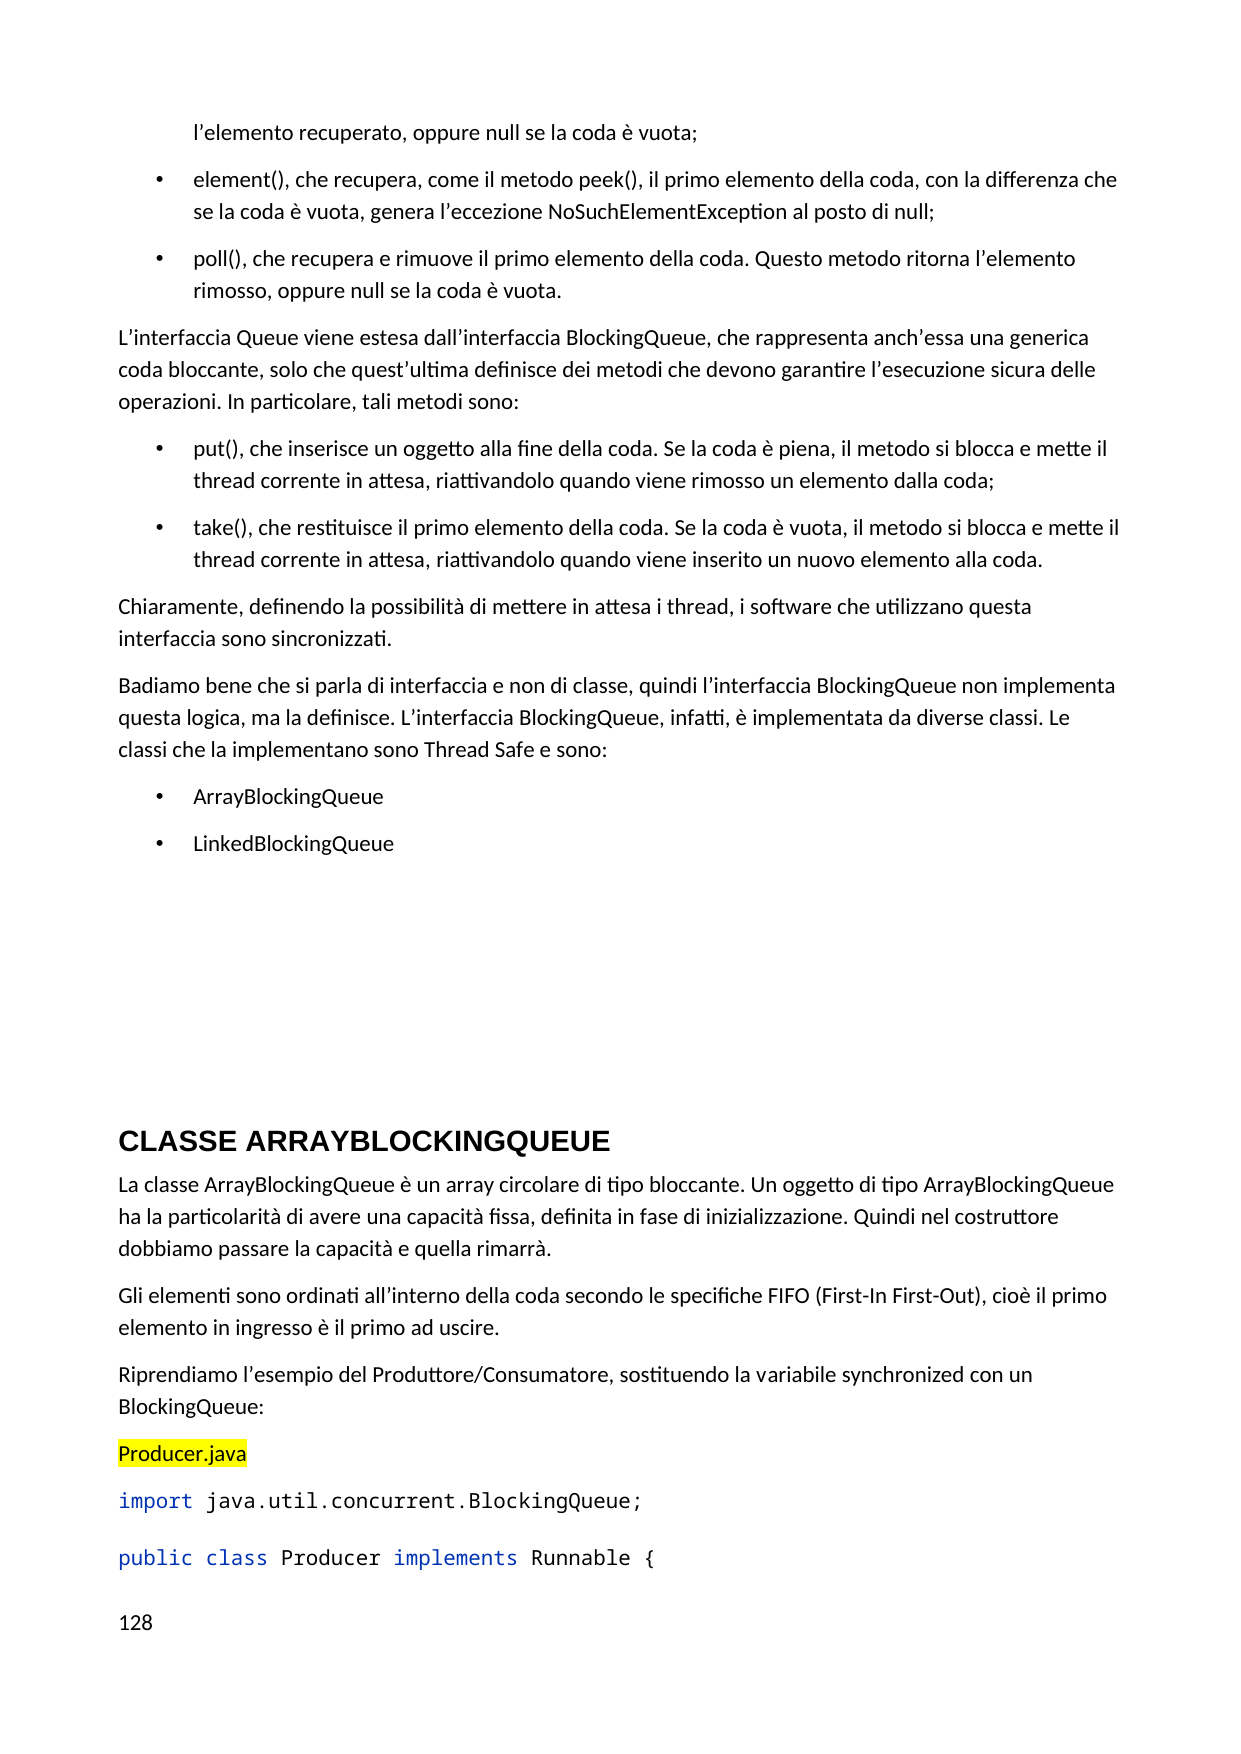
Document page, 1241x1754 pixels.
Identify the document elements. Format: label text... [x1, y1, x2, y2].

text Chiaramente, definendo la possibilità di mettere in attesa i thread, i software che utilizzano questa interfaccia sono sincronizzati. [118, 592, 1122, 652]
text Gli elementi sono ordinati all’interno della coda secondo le specifiche FIFO (First-In First-Out), cioè il primo elemento in ingresso è il primo ad uscire. [118, 1281, 1122, 1342]
list l’elemento recuperato, oppure null se la coda è vuota; [156, 118, 1122, 146]
list LinkedBlockingQueue [156, 829, 1122, 857]
text Riprendiamo l’esempio del Produttore/Consumatore, sostituendo la variabile synchronized con un BlockingQueue: [118, 1360, 1122, 1421]
text L’interfaccia Queue viene estesa dall’interfaccia BlockingQueue, che rappresenta anch’essa una generica coda bloccante, solo che quest’ultima definisce dei metodi che devono garantire l’esecuzione sicura delle operazioni. In particolare, tali metodi sono: [118, 323, 1122, 415]
text La classe ArrayBlockingQueue è un array circolare di tipo bloccante. Un oggetto di tipo ArrayBlockingQueue ha la particolarità di avere una capacità fissa, definita in fase di inizializzazione. Quindi nel costruttore dobbiamo passare la capacità e quella rimarrà. [118, 1170, 1122, 1263]
list put(), che inserisce un oggetto alla fine della coda. Se la coda è piena, il metodo si blocca e mette il thread corrente in attesa, riattivandolo quando viene rimosso un elemento dalla coda; [156, 434, 1122, 494]
text Badiamo bene che si parla di interfaccia e non di classe, quindi l’interfaccia BlockingQueue non implementa questa logica, ma la definisce. L’interfaccia BlockingQueue, infatti, è implementata da diverse classi. Le classi che la implementano sono Thread Safe e sono: [118, 671, 1122, 763]
subtitle CLASSE ARRAYBLOCKINGQUEUE [118, 1124, 1122, 1158]
list poll(), che recupera e rimuove il primo elemento della coda. Questo metodo ritorna l’elemento rimosso, oppure null se la coda è vuota. [156, 244, 1122, 304]
text Producer.java [118, 1439, 1122, 1467]
list take(), che restituisce il primo elemento della coda. Se la coda è vuota, il metodo si blocca e mette il thread corrente in attesa, riattivandolo quando viene inserito un nuovo elemento alla coda. [156, 513, 1122, 573]
list ArrayBlockingQueue [156, 782, 1122, 810]
list element(), che recupera, come il metodo peek(), il primo elemento della coda, con la differenza che se la coda è vuota, genera l’eccezione NoSuchElementException al posto di null; [156, 165, 1122, 225]
text import java.util.concurrent.BlockingQueue; public class Producer implements Runnable { [118, 1486, 1122, 1571]
